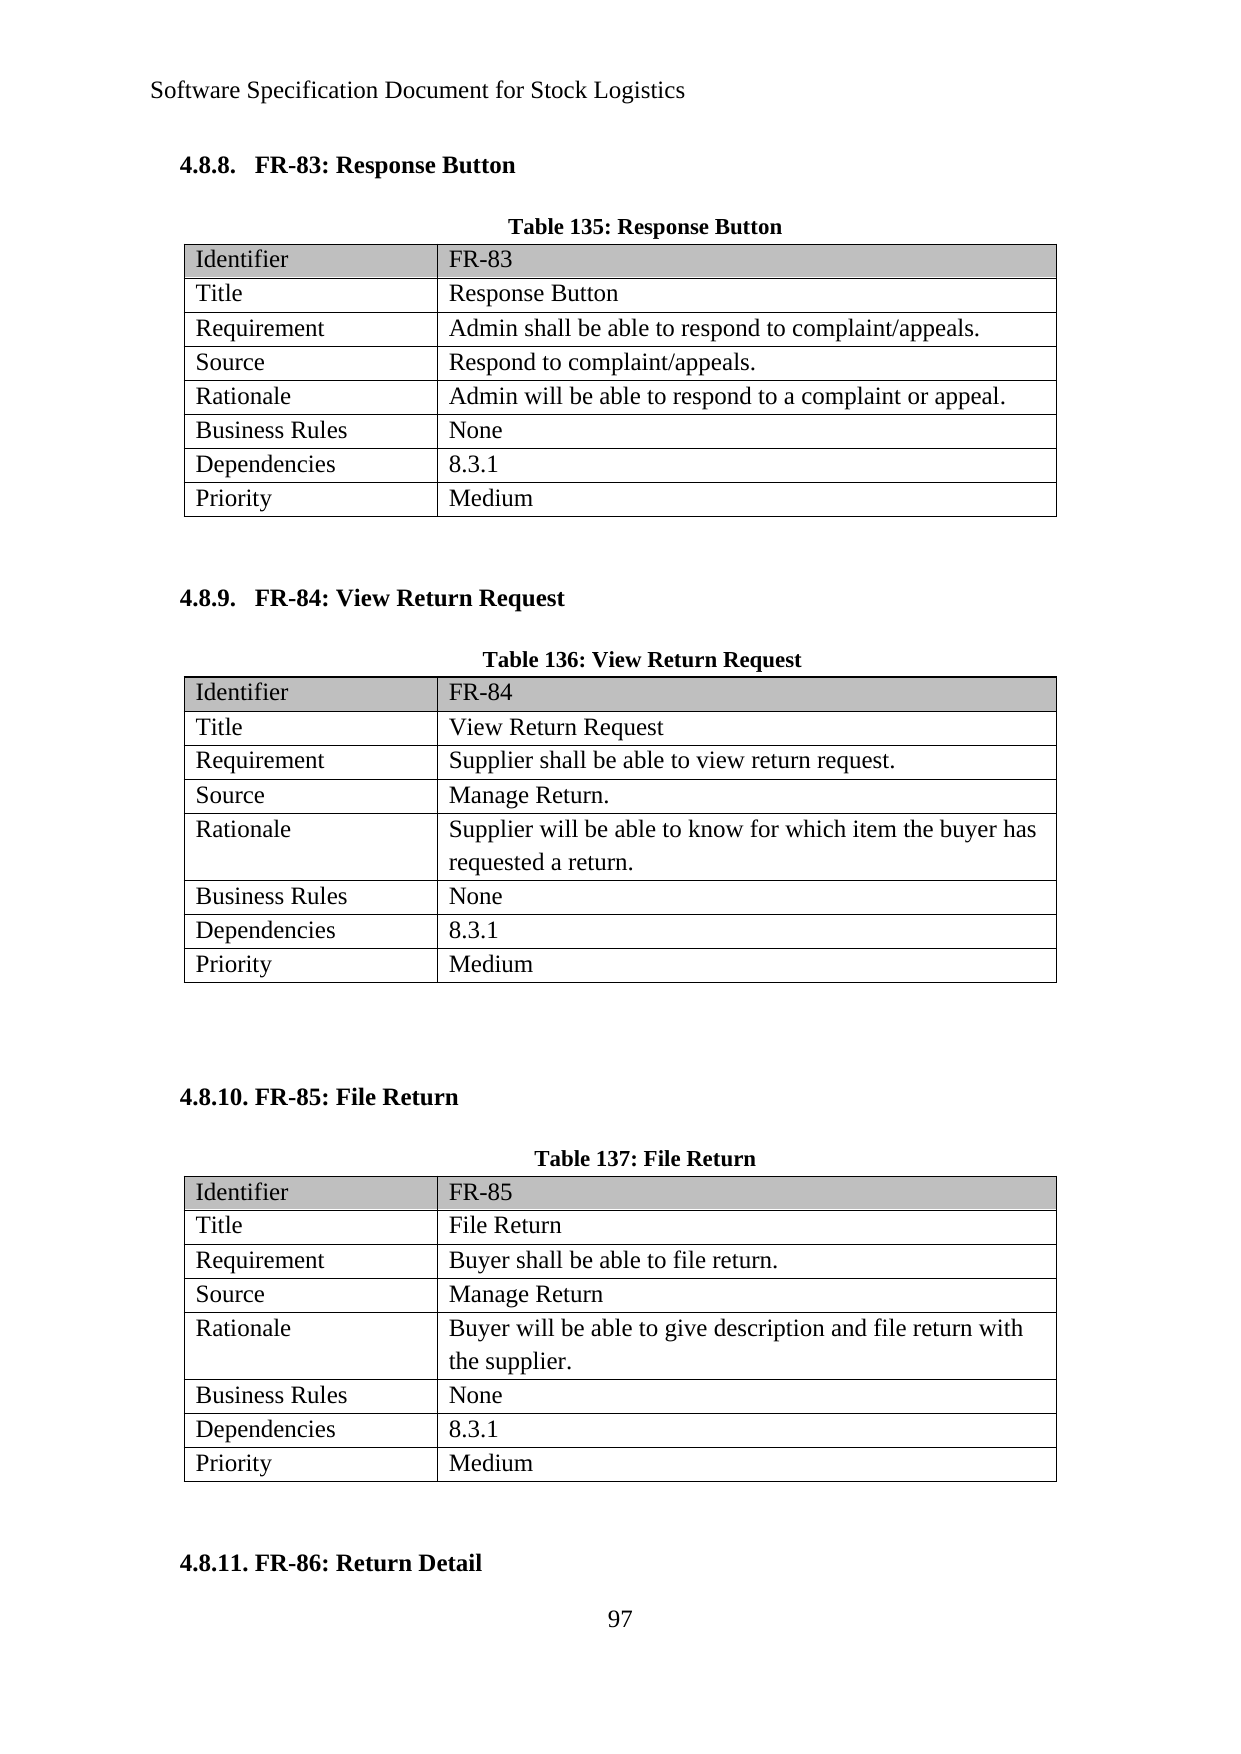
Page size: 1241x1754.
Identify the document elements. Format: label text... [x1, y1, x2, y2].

table_cell Buyer shall be able to file return. [438, 1245, 1056, 1278]
list FR-84: View Return Request [179, 583, 1090, 612]
table_cell Medium [438, 483, 1056, 516]
table_cell Dependencies [185, 1414, 437, 1447]
table_cell Dependencies [185, 915, 437, 948]
table_header Identifier [185, 245, 437, 277]
table_cell Requirement [185, 746, 437, 779]
table_cell Medium [438, 949, 1056, 982]
table_cell Dependencies [185, 449, 437, 482]
table_cell None [438, 881, 1056, 914]
list FR-85: File Return [179, 1082, 1090, 1111]
table_cell 8.3.1 [438, 449, 1056, 482]
table_cell Business Rules [185, 881, 437, 914]
table_header FR-84 [438, 678, 1056, 711]
table_cell Supplier will be able to know for which item the buyer has requested a return. [438, 814, 1056, 880]
table_cell Priority [185, 1448, 437, 1481]
list FR-86: Return Detail [179, 1548, 1090, 1577]
table_cell Response Button [438, 279, 1056, 312]
table_cell Manage Return. [438, 780, 1056, 813]
table_cell View Return Request [438, 712, 1056, 744]
table_cell Rationale [185, 381, 437, 414]
table_cell Requirement [185, 313, 437, 346]
table_cell Requirement [185, 1245, 437, 1278]
table_header FR-83 [438, 245, 1056, 277]
table_cell None [438, 1380, 1056, 1413]
table_cell Buyer will be able to give description and file return with the supplier. [438, 1313, 1056, 1379]
table_cell File Return [438, 1211, 1056, 1244]
list Table 135: Response Button [200, 213, 1090, 239]
table_cell 8.3.1 [438, 915, 1056, 948]
table_cell Admin shall be able to respond to complaint/appeals. [438, 313, 1056, 346]
table_cell Admin will be able to respond to a complaint or appeal. [438, 381, 1056, 414]
table_header FR-85 [438, 1177, 1056, 1209]
table_cell Rationale [185, 814, 437, 880]
table_cell None [438, 415, 1056, 448]
table_header Identifier [185, 1177, 437, 1209]
table_cell Priority [185, 949, 437, 982]
table_cell Title [185, 279, 437, 312]
table_header Identifier [185, 678, 437, 711]
table_cell Title [185, 1211, 437, 1244]
table_cell Supplier shall be able to view return request. [438, 746, 1056, 779]
table_cell Manage Return [438, 1279, 1056, 1312]
table_cell Rationale [185, 1313, 437, 1379]
table_cell 8.3.1 [438, 1414, 1056, 1447]
table_cell Priority [185, 483, 437, 516]
table_cell Business Rules [185, 1380, 437, 1413]
table_cell Business Rules [185, 415, 437, 448]
list Table 137: File Return [200, 1145, 1090, 1172]
table_cell Medium [438, 1448, 1056, 1481]
list Table 136: View Return Request [200, 646, 1090, 673]
list FR-83: Response Button [179, 150, 1090, 179]
table_cell Source [185, 1279, 437, 1312]
table_cell Source [185, 347, 437, 380]
table_cell Source [185, 780, 437, 813]
table_cell Respond to complaint/appeals. [438, 347, 1056, 380]
table_cell Title [185, 712, 437, 744]
